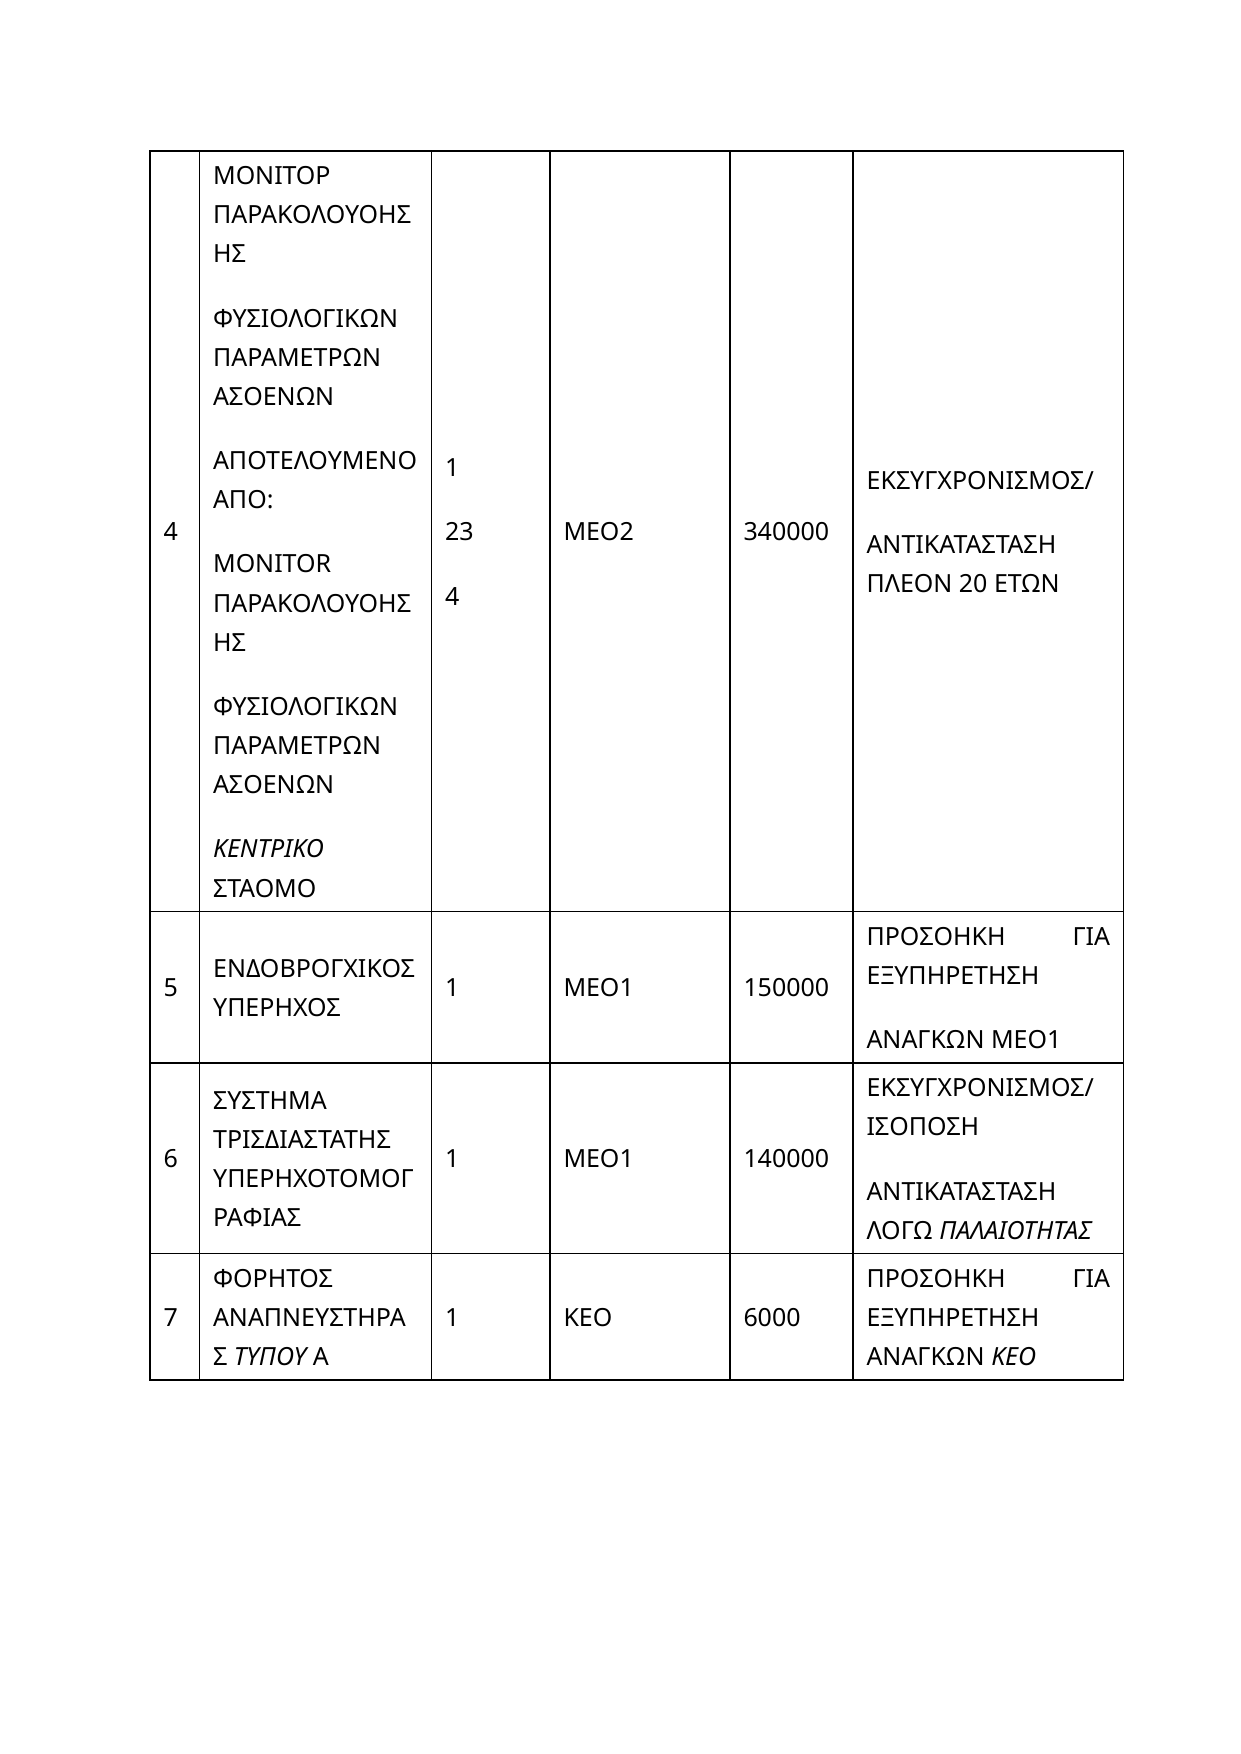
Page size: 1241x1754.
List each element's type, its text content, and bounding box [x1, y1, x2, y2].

table_cell 4 [151, 152, 199, 911]
table_cell ΜΕΟ1 [551, 1064, 729, 1253]
table_cell ΣΥΣΤΗΜΑ ΤΡΙΣΔΙΑΣΤΑΤΗΣ ΥΠΕΡΗΧΟΤΟΜΟΓΡΑΦΙΑΣ [200, 1064, 431, 1253]
table_cell ΜΟΝΙΤΟΡ ΠΑΡΑΚΟΛΟΥΟΗΣΗΣ ΦΥΣΙΟΛΟΓΙΚΩΝ ΠΑΡΑΜΕΤΡΩΝ ΑΣΟΕΝΩΝ ΑΠΟΤΕΛΟΥΜΕΝΟ ΑΠΟ: MONITOR ΠΑΡΑΚΟΛΟΥΟΗΣΗΣ ΦΥΣΙΟΛΟΓΙΚΩΝ ΠΑΡΑΜΕΤΡΩΝ ΑΣΟΕΝΩΝ ΚΕΝΤΡΙΚΟ ΣΤΑΟΜΟ [200, 152, 431, 911]
table_cell 340000 [731, 152, 852, 911]
table_cell ΕΚΣΥΓΧΡΟΝΙΣΜΟΣ/ΙΣΟΠΟΣΗ ΑΝΤΙΚΑΤΑΣΤΑΣΗ ΛΟΓΩ ΠΑΛΑΙΟΤΗΤΑΣ [854, 1064, 1123, 1253]
table_cell ΜΕΟ1 [551, 912, 729, 1062]
table_cell 1 [432, 912, 549, 1062]
table_cell ΜΕΟ2 [551, 152, 729, 911]
table_cell 140000 [731, 1064, 852, 1253]
table_cell 7 [151, 1254, 199, 1379]
table_cell 1 23 4 [432, 152, 549, 911]
table_cell ΕΚΣΥΓΧΡΟΝΙΣΜΟΣ/ ΑΝΤΙΚΑΤΑΣΤΑΣΗ ΠΛΕΟΝ 20 ΕΤΩΝ [854, 152, 1123, 911]
table_cell 6000 [731, 1254, 852, 1379]
table_cell ΚΕΟ [551, 1254, 729, 1379]
table_cell ΠΡΟΣΟΗΚΗ ΓΙΑ ΕΞΥΠΗΡΕΤΗΣΗ ΑΝΑΓΚΩΝ ΚΕΟ [854, 1254, 1123, 1379]
table_cell 5 [151, 912, 199, 1062]
table_cell 1 [432, 1064, 549, 1253]
table_cell 150000 [731, 912, 852, 1062]
table_cell ΕΝΔΟΒΡΟΓΧΙΚΟΣ ΥΠΕΡΗΧΟΣ [200, 912, 431, 1062]
table_cell ΠΡΟΣΟΗΚΗ ΓΙΑ ΕΞΥΠΗΡΕΤΗΣΗ ΑΝΑΓΚΩΝ ΜΕΟ1 [854, 912, 1123, 1062]
table_cell 1 [432, 1254, 549, 1379]
table_cell 6 [151, 1064, 199, 1253]
table_cell ΦΟΡΗΤΟΣ ΑΝΑΠΝΕΥΣΤΗΡΑΣ ΤΥΠΟΥ Α [200, 1254, 431, 1379]
